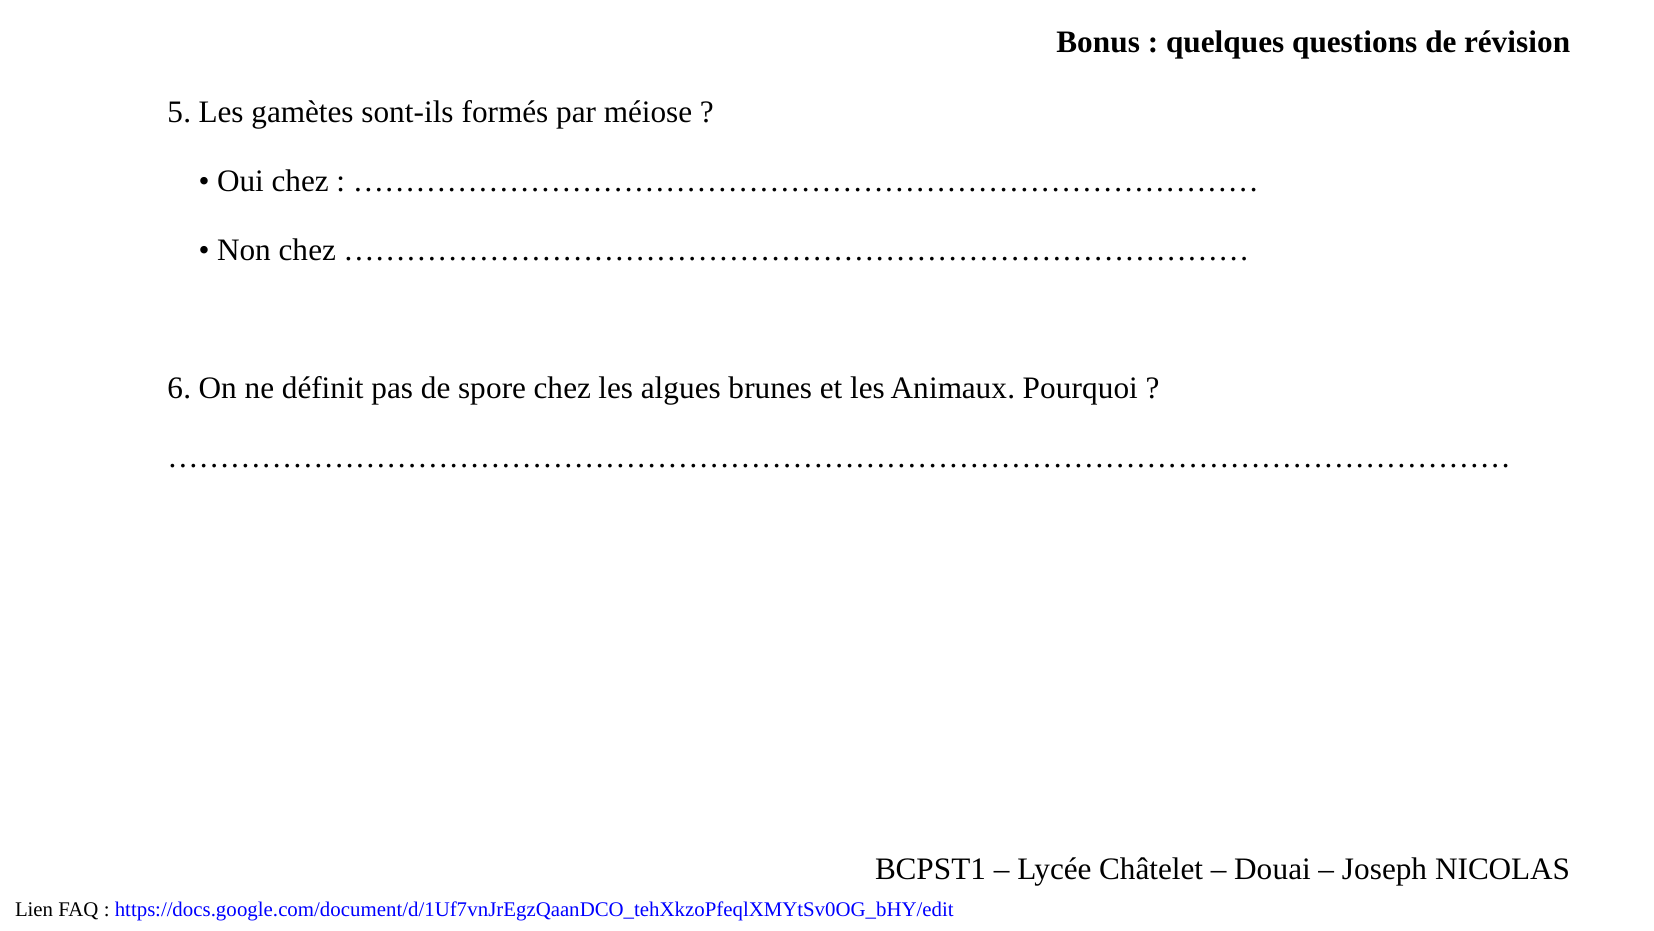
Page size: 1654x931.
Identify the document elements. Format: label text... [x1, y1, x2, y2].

text_box Bonus : quelques questions de révision [165, 5, 1572, 78]
text_box Lien FAQ : https://docs.google.com/document/d/1Uf7vnJrEgzQaanDCO_tehXkzoPfeqlXMYtSv0OG_bHY/edit [0, 897, 993, 931]
text_box 5. Les gamètes sont-ils formés par méiose ? • Oui chez : …………………………………………………………………………… • Non chez …………………………………………………………………………… 6. On ne définit pas de spore chez les algues brunes et les Animaux. Pourquoi ? ………………………………………………………………………………………………………………… [129, 94, 1536, 612]
text_box BCPST1 – Lycée Châtelet – Douai – Joseph NICOLAS [637, 832, 1571, 905]
